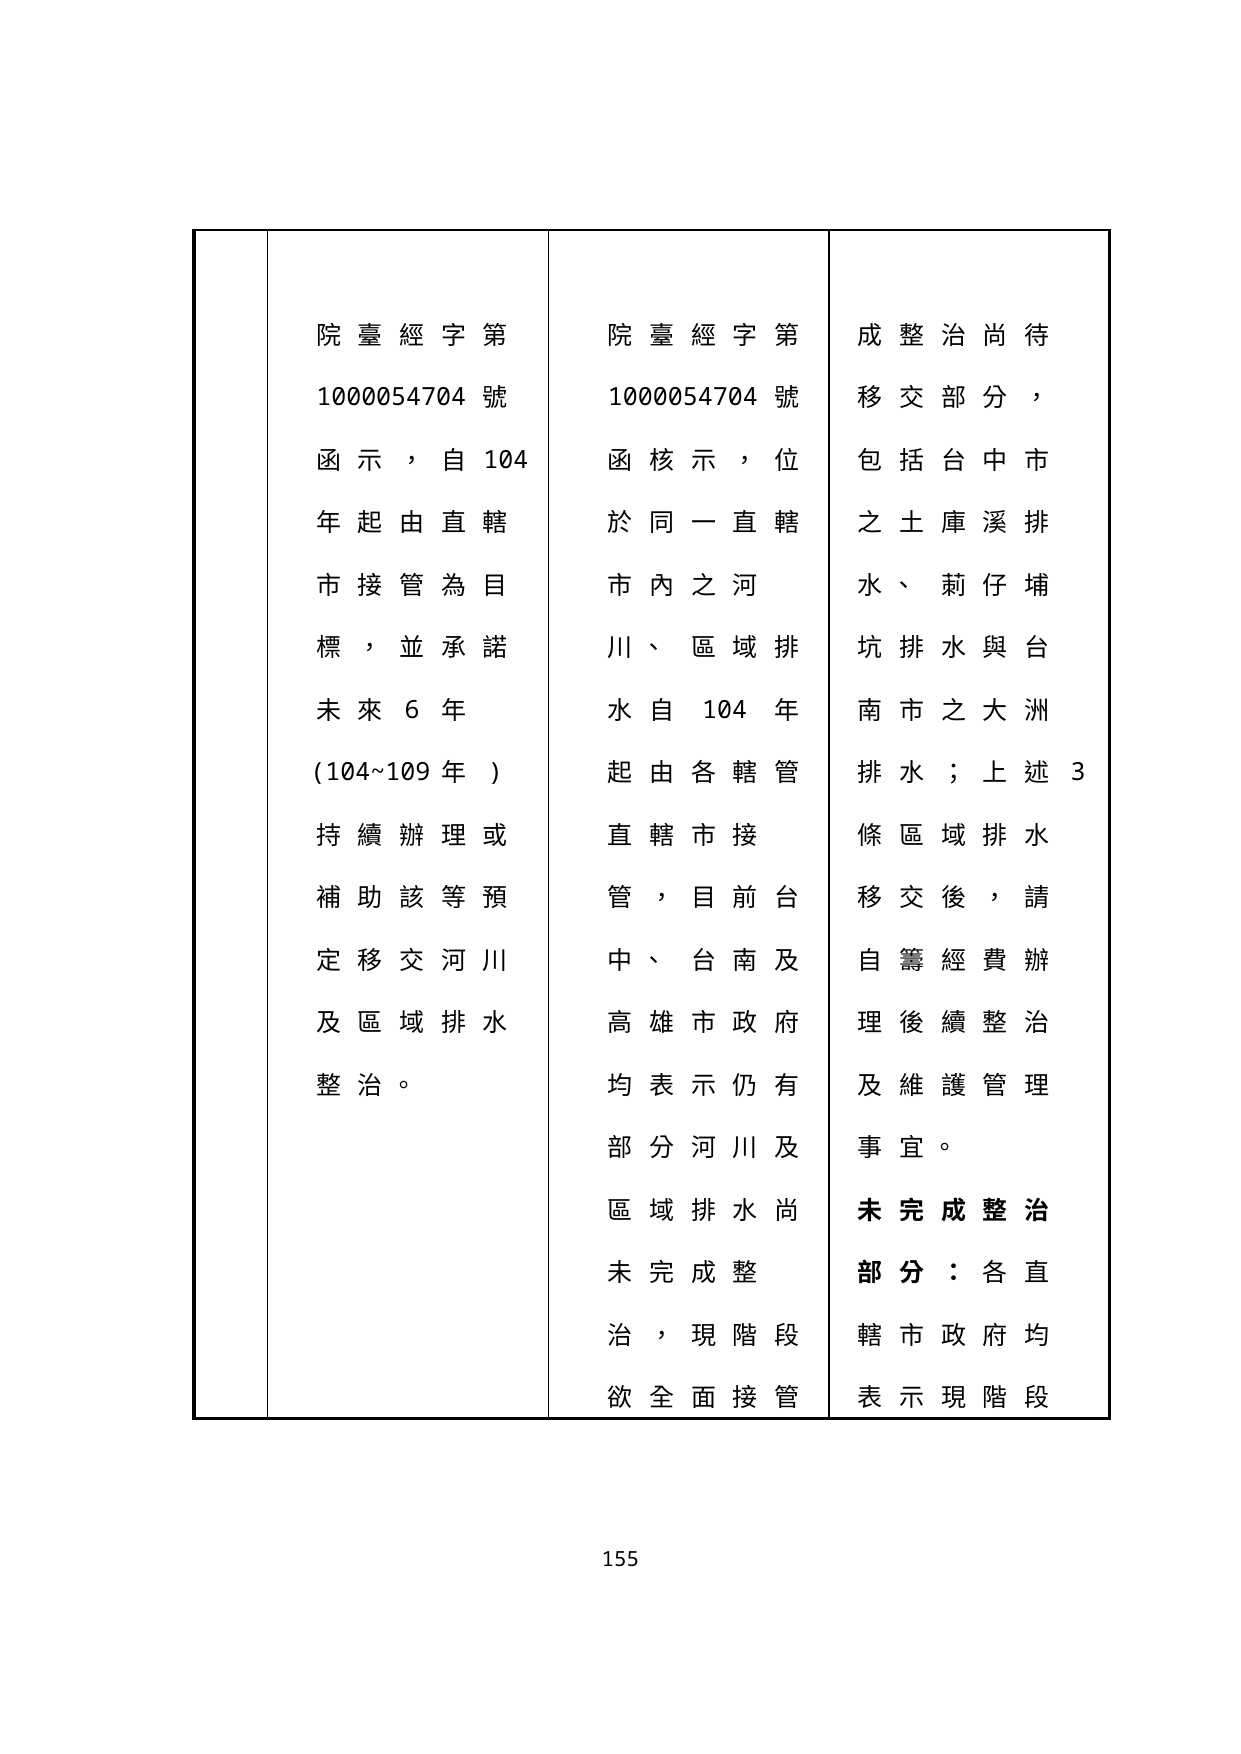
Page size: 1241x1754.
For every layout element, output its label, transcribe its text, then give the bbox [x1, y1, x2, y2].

table_cell 成整治尚待移交部分，包括台中市之土庫溪排水、莿仔埔坑排水與台南市之大洲排水；上述3條區域排水移交後，請自籌經費辦理後續整治及維護管理事宜。 未完成整治部分：各直轄市政府均表示現階段 [830, 231, 1108, 1417]
table_cell [196, 231, 267, 1417]
table_cell 院臺經字第1000054704號函示，自104年起由直轄市接管為目標，並承諾未來6年(104~109年)持續辦理或補助該等預定移交河川及區域排水整治。 [268, 231, 548, 1417]
table_cell 院臺經字第1000054704號函核示，位於同一直轄市內之河川、區域排水自104年起由各轄管直轄市接管，目前台中、台南及高雄市政府均表示仍有部分河川及區域排水尚未完成整治，現階段欲全面接管 [549, 231, 828, 1417]
